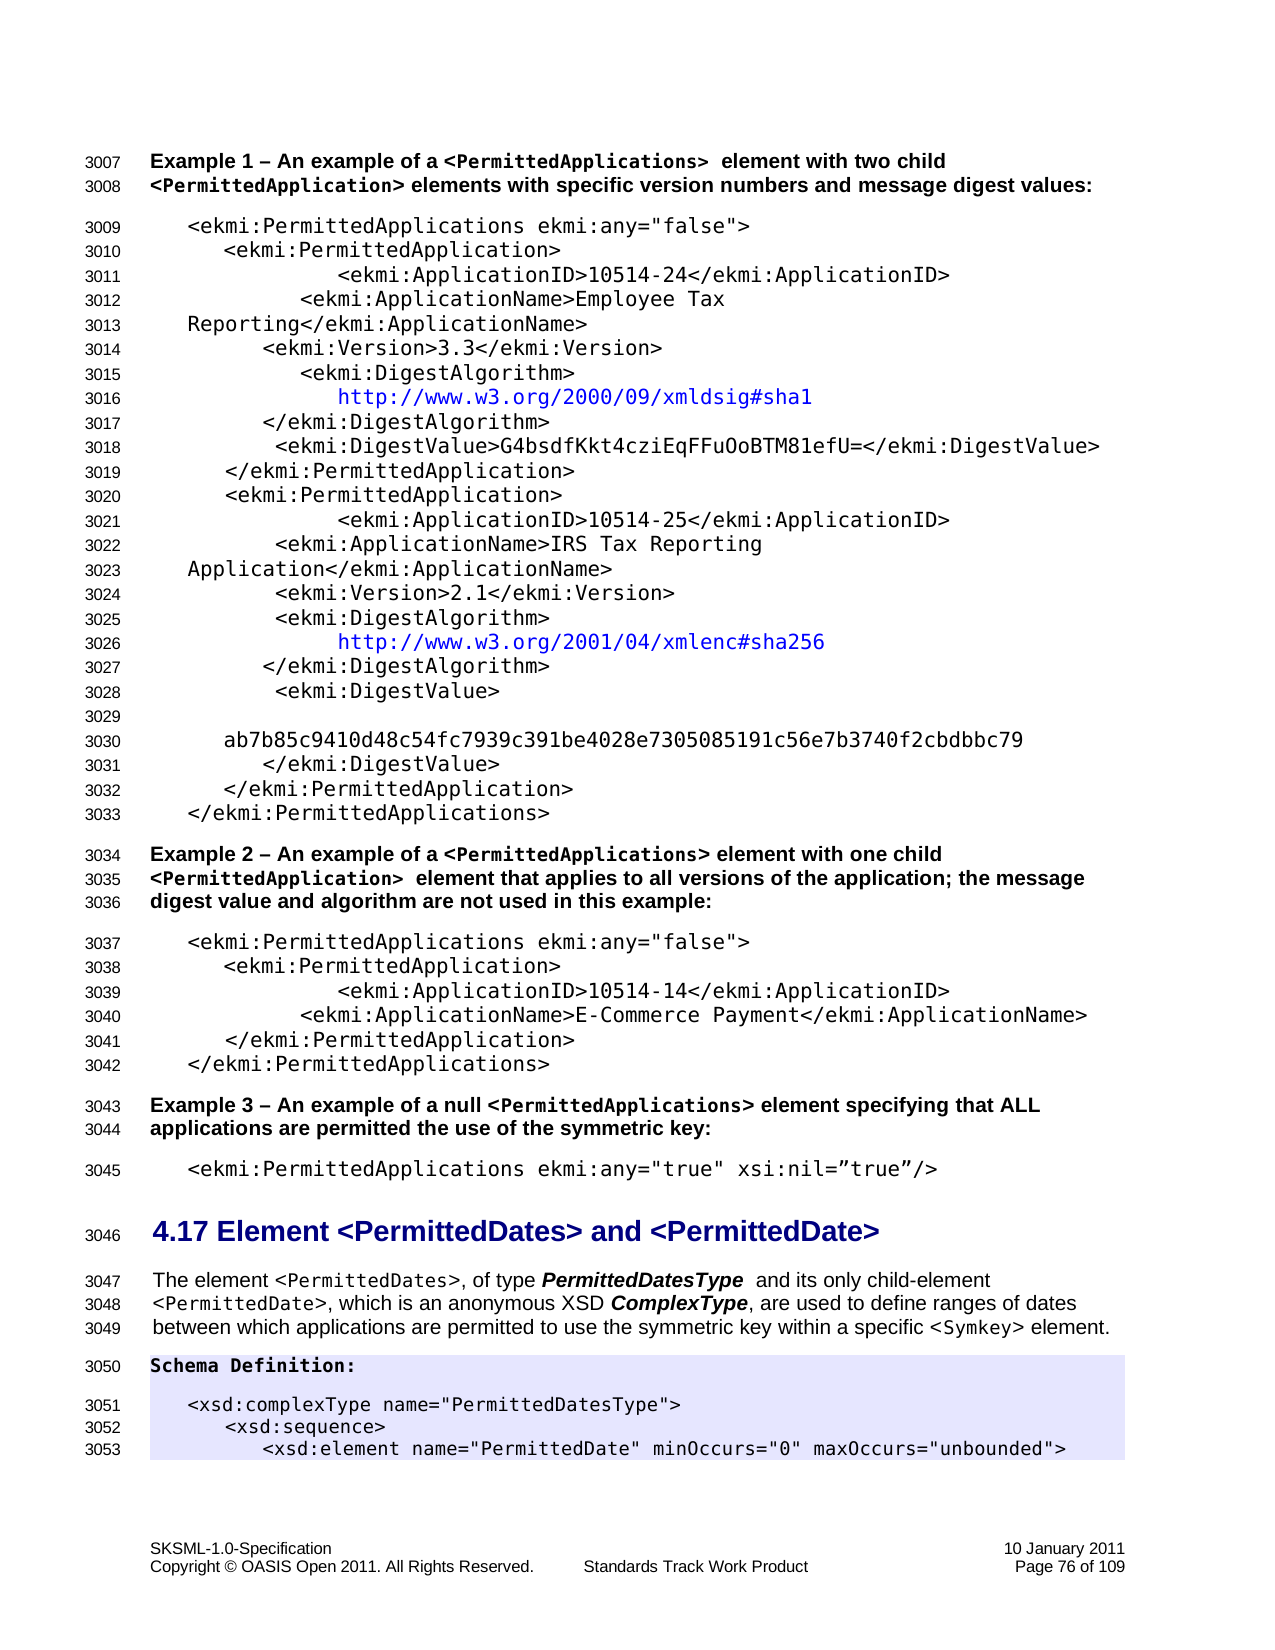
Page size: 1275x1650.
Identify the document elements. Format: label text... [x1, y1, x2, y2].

text Example 3 – An example of a null <PermittedApplications> element specifying that ALL applications are permitted the use of the symmetric key: [150, 1093, 1125, 1140]
text <ekmi:PermittedApplications ekmi:any="true" xsi:nil=”true”/> [187, 1157, 1125, 1181]
text <ekmi:PermittedApplications ekmi:any="false"> <ekmi:PermittedApplication> <ekmi:ApplicationID>10514-14</ekmi:ApplicationID> <ekmi:ApplicationName>E-Commerce Payment</ekmi:ApplicationName> </ekmi:PermittedApplication> </ekmi:PermittedApplications> [187, 930, 1125, 1077]
text Schema Definition: [150, 1355, 1125, 1377]
subtitle Element <PermittedDates> and <PermittedDate> [152, 1215, 1125, 1247]
text <xsd:complexType name="PermittedDatesType"> <xsd:sequence> <xsd:element name="PermittedDate" minOccurs="0" maxOccurs="unbounded"> [150, 1394, 1125, 1460]
text <ekmi:PermittedApplications ekmi:any="false"> <ekmi:PermittedApplication> <ekmi:ApplicationID>10514-24</ekmi:ApplicationID> <ekmi:ApplicationName>Employee Tax Reporting</ekmi:ApplicationName> <ekmi:Version>3.3</ekmi:Version> <ekmi:DigestAlgorithm> http://www.w3.org/2000/09/xmldsig#sha1 </ekmi:DigestAlgorithm> <ekmi:DigestValue>G4bsdfKkt4cziEqFFuOoBTM81efU=</ekmi:DigestValue> </ekmi:PermittedApplication> <ekmi:PermittedApplication> <ekmi:ApplicationID>10514-25</ekmi:ApplicationID> <ekmi:ApplicationName>IRS Tax Reporting Application</ekmi:ApplicationName> <ekmi:Version>2.1</ekmi:Version> <ekmi:DigestAlgorithm> http://www.w3.org/2001/04/xmlenc#sha256 </ekmi:DigestAlgorithm> <ekmi:DigestValue> ab7b85c9410d48c54fc7939c391be4028e7305085191c56e7b3740f2cbdbbc79 </ekmi:DigestValue> </ekmi:PermittedApplication> </ekmi:PermittedApplications> [187, 214, 1125, 826]
text Example 1 – An example of a <PermittedApplications> element with two child <PermittedApplication> elements with specific version numbers and message digest values: [150, 150, 1125, 197]
text The element <PermittedDates>, of type PermittedDatesType and its only child-element <PermittedDate>, which is an anonymous XSD ComplexType, are used to define ranges of dates between which applications are permitted to use the symmetric key within a specific <Symkey> element. [152, 1268, 1125, 1339]
text Example 2 – An example of a <PermittedApplications> element with one child <PermittedApplication> element that applies to all versions of the application; the message digest value and algorithm are not used in this example: [150, 842, 1125, 913]
